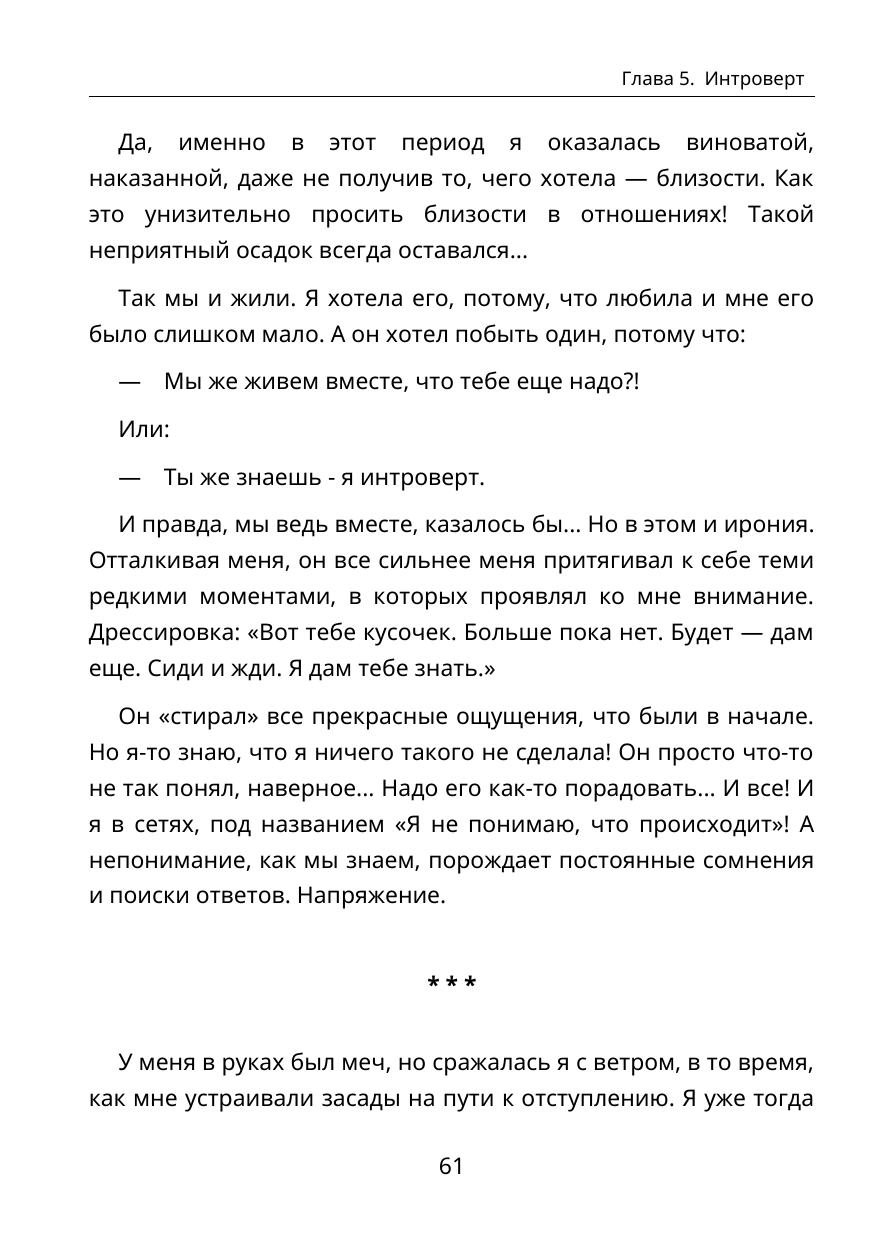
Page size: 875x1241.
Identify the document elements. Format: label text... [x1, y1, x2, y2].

text Или: [88, 413, 815, 444]
subtitle * * * [88, 968, 815, 1000]
text Он «стирал» все прекрасные ощущения, что были в начале. Но я-то знаю, что я ничего такого не сделала! Он просто что-то не так понял, наверное... Надо его как-то порадовать... И все! И я в сетях, под названием «Я не понимаю, что происходит»! А непонимание, как мы знаем, порождает постоянные сомнения и поиски ответов. Напряжение. [88, 700, 815, 911]
list Мы же живем вместе, что тебе еще надо?! [88, 365, 815, 396]
text Так мы и жили. Я хотела его, потому, что любила и мне его было слишком мало. А он хотел побыть один, потому что: [88, 282, 815, 349]
text Да, именно в этот период я оказалась виноватой, наказанной, даже не получив то, чего хотела — близости. Как это унизительно просить близости в отношениях! Такой неприятный осадок всегда оставался... [88, 126, 815, 265]
text И правда, мы ведь вместе, казалось бы... Но в этом и ирония. Отталкивая меня, он все сильнее меня притягивал к себе теми редкими моментами, в которых проявлял ко мне внимание. Дрессировка: «Вот тебе кусочек. Больше пока нет. Будет — дам еще. Сиди и жди. Я дам тебе знать.» [88, 508, 815, 683]
text У меня в руках был меч, но сражалась я с ветром, в то время, как мне устраивали засады на пути к отступлению. Я уже тогда [88, 1046, 815, 1113]
list Ты же знаешь - я интроверт. [88, 461, 815, 492]
